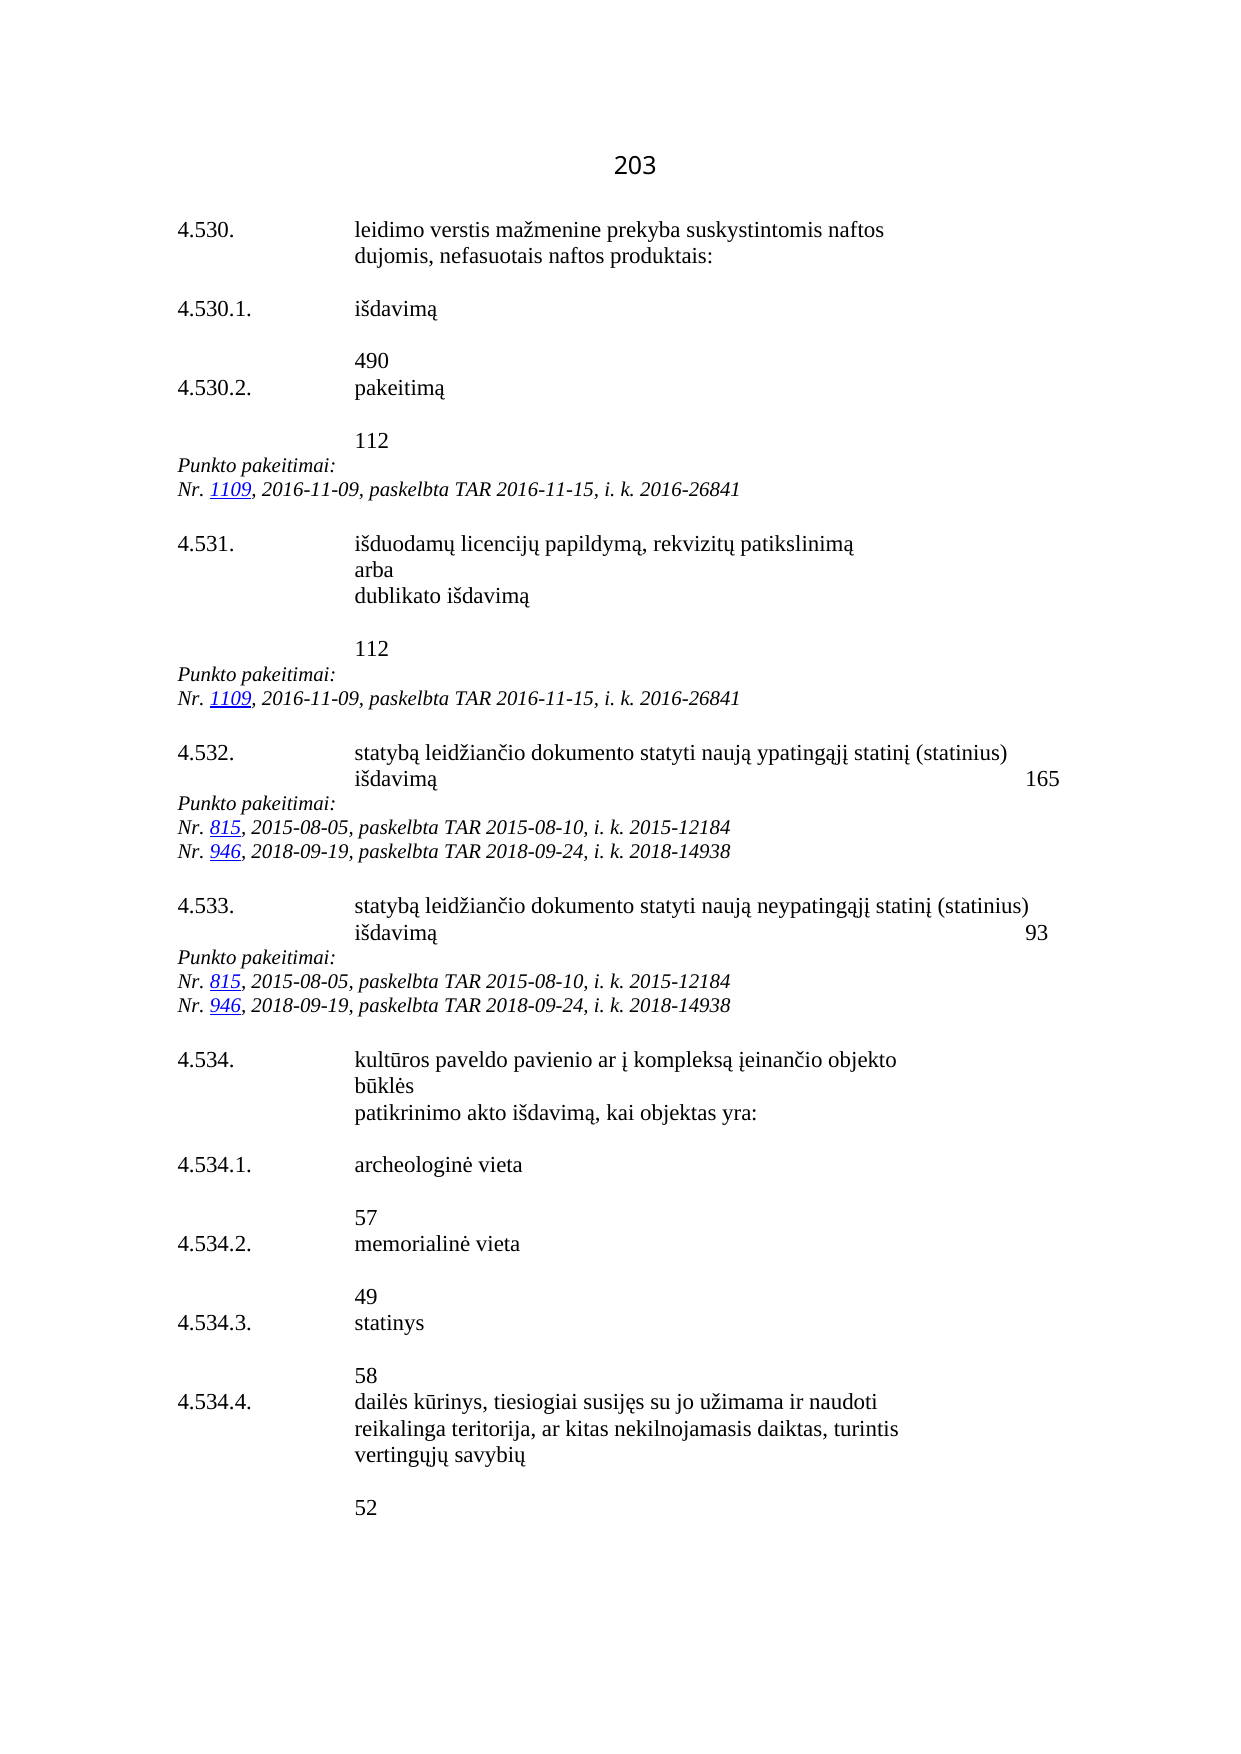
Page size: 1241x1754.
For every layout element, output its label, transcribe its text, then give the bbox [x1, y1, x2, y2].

text patikrinimo akto išdavimą, kai objektas yra: [354, 1098, 945, 1151]
text Nr. 946, 2018-09-19, paskelbta TAR 2018-09-24, i. k. 2018-14938 [177, 993, 1093, 1017]
text dublikato išdavimą 112 [354, 583, 892, 662]
text 4.534. kultūros paveldo pavienio ar į kompleksą įeinančio objekto būklės [177, 1046, 945, 1098]
text reikalinga teritorija, ar kitas nekilnojamasis daiktas, turintis [354, 1415, 945, 1441]
text Nr. 1109, 2016-11-09, paskelbta TAR 2016-11-15, i. k. 2016-26841 [177, 686, 1093, 710]
text Nr. 1109, 2016-11-09, paskelbta TAR 2016-11-15, i. k. 2016-26841 [177, 477, 1093, 501]
text 4.533. statybą leidžiančio dokumento statyti naują neypatingąjį statinį (statinius) išdavimą 93 [177, 892, 1093, 945]
text 4.534.4. dailės kūrinys, tiesiogiai susijęs su jo užimama ir naudoti [177, 1388, 945, 1415]
text dujomis, nefasuotais naftos produktais: [354, 242, 892, 295]
text Nr. 946, 2018-09-19, paskelbta TAR 2018-09-24, i. k. 2018-14938 [177, 839, 1093, 863]
text Punkto pakeitimai: [177, 662, 1093, 686]
text 4.530. leidimo verstis mažmenine prekyba suskystintomis naftos [177, 216, 892, 242]
text Punkto pakeitimai: [177, 791, 1093, 815]
text 4.534.3. statinys 58 [177, 1309, 945, 1388]
text 4.532. statybą leidžiančio dokumento statyti naują ypatingąjį statinį (statinius) išdavimą 165 [177, 738, 1093, 791]
text 4.530.2. pakeitimą 112 [177, 374, 892, 453]
text Punkto pakeitimai: [177, 945, 1093, 969]
text Nr. 815, 2015-08-05, paskelbta TAR 2015-08-10, i. k. 2015-12184 [177, 969, 1093, 993]
text 4.534.1. archeologinė vieta 57 [177, 1151, 945, 1230]
text 4.530.1. išdavimą 490 [177, 295, 892, 374]
text 4.531. išduodamų licencijų papildymą, rekvizitų patikslinimą arba [177, 530, 892, 583]
text vertingųjų savybių 52 [354, 1441, 945, 1520]
text Punkto pakeitimai: [177, 453, 1093, 477]
text 4.534.2. memorialinė vieta 49 [177, 1230, 945, 1309]
text Nr. 815, 2015-08-05, paskelbta TAR 2015-08-10, i. k. 2015-12184 [177, 815, 1093, 839]
